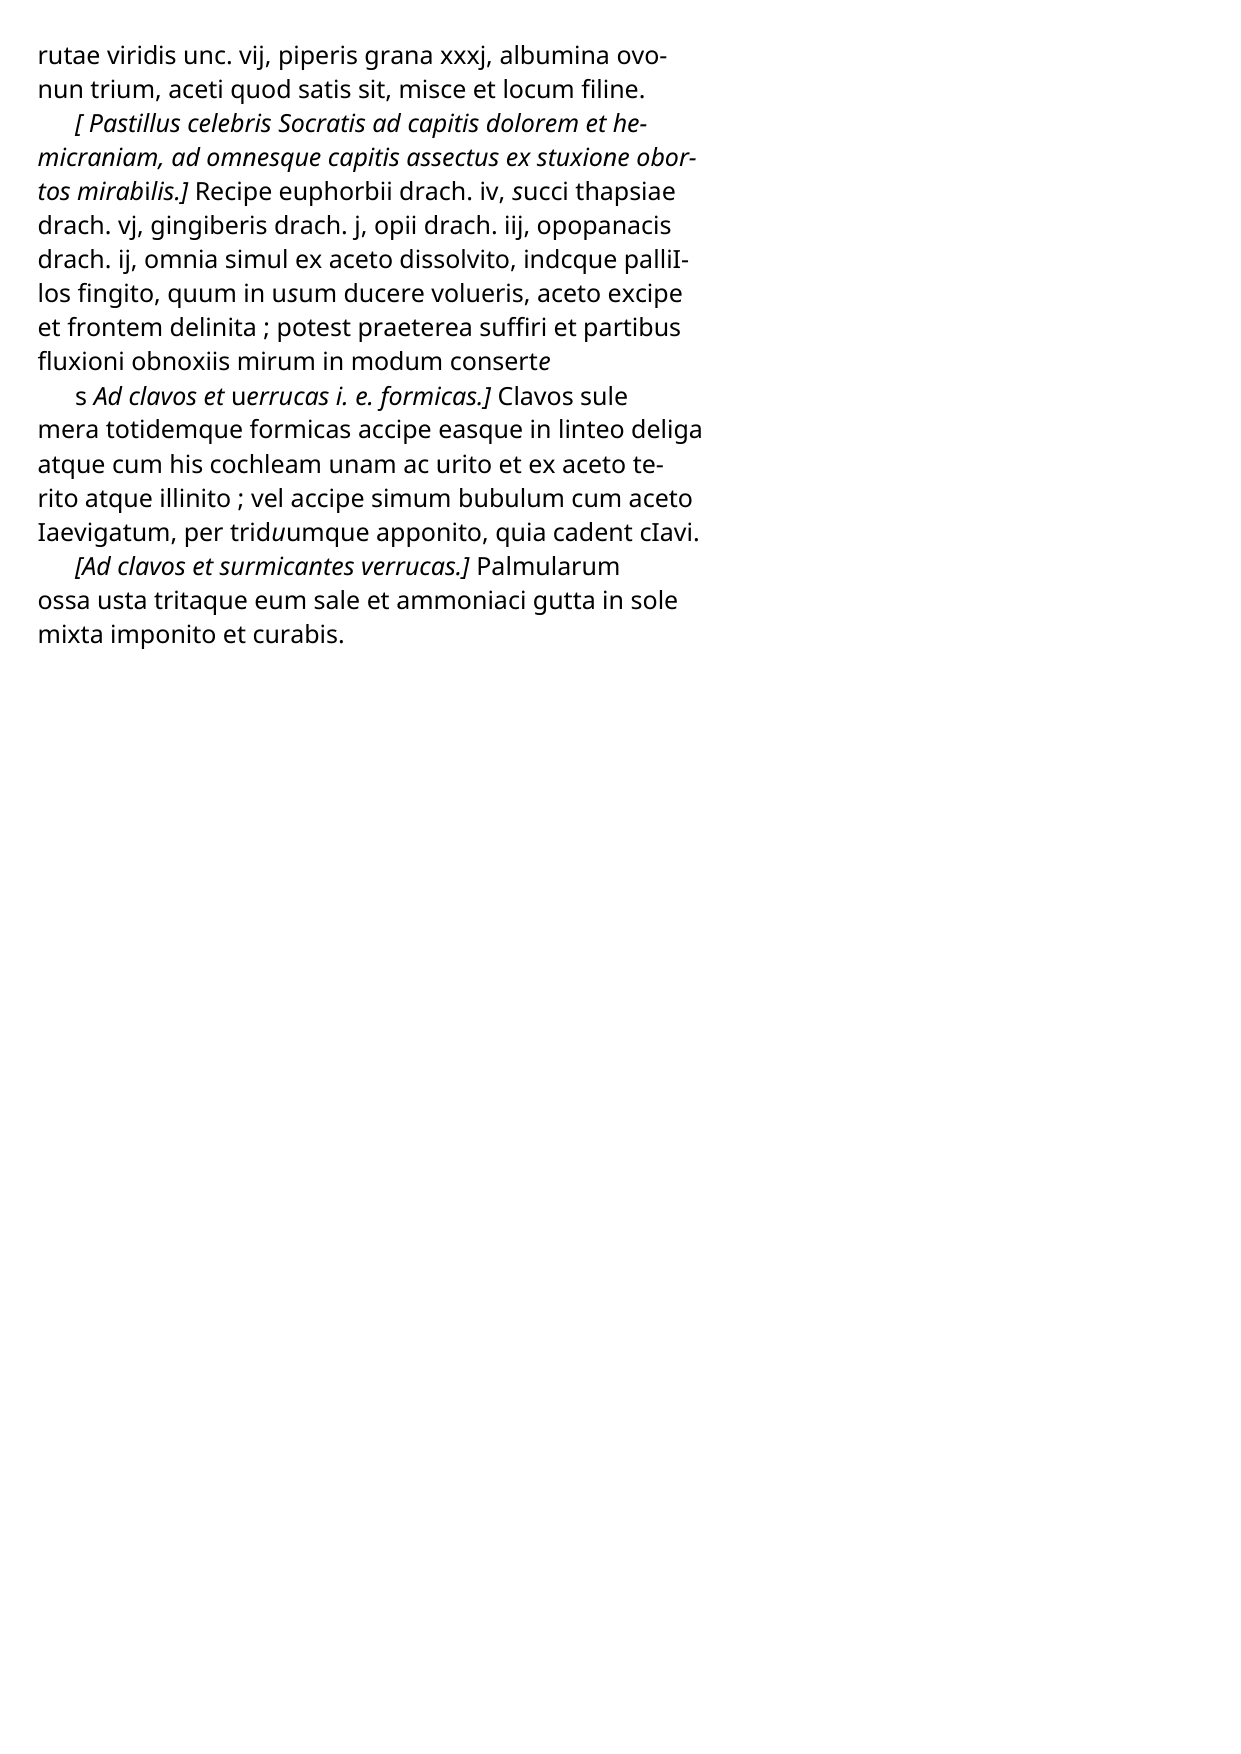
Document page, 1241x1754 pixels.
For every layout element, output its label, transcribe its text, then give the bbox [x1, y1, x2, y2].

text rutae viridis unc. vij, piperis grana xxxj, albumina ovo- nun trium, aceti quod satis sit, misce et locum filine. [37, 37, 1203, 106]
text [ Pastillus celebris Socratis ad capitis dolorem et he- micraniam, ad omnesque capitis assectus ex stuxione obor- tos mirabilis.] Recipe euphorbii drach. iv, succi thapsiae drach. vj, gingiberis drach. j, opii drach. iij, opopanacis drach. ij, omnia simul ex aceto dissolvito, indcque palliI- los fingito, quum in usum ducere volueris, aceto excipe et frontem delinita ; potest praeterea suffiri et partibus fluxioni obnoxiis mirum in modum conserte [37, 106, 1203, 378]
text [Ad clavos et surmicantes verrucas.] Palmularum ossa usta tritaque eum sale et ammoniaci gutta in sole mixta imponito et curabis. [37, 548, 1203, 651]
text s Ad clavos et uerrucas i. e. formicas.] Clavos sule mera totidemque formicas accipe easque in linteo deliga atque cum his cochleam unam ac urito et ex aceto te- rito atque illinito ; vel accipe simum bubulum cum aceto Iaevigatum, per triduumque apponito, quia cadent cIavi. [37, 378, 1203, 548]
